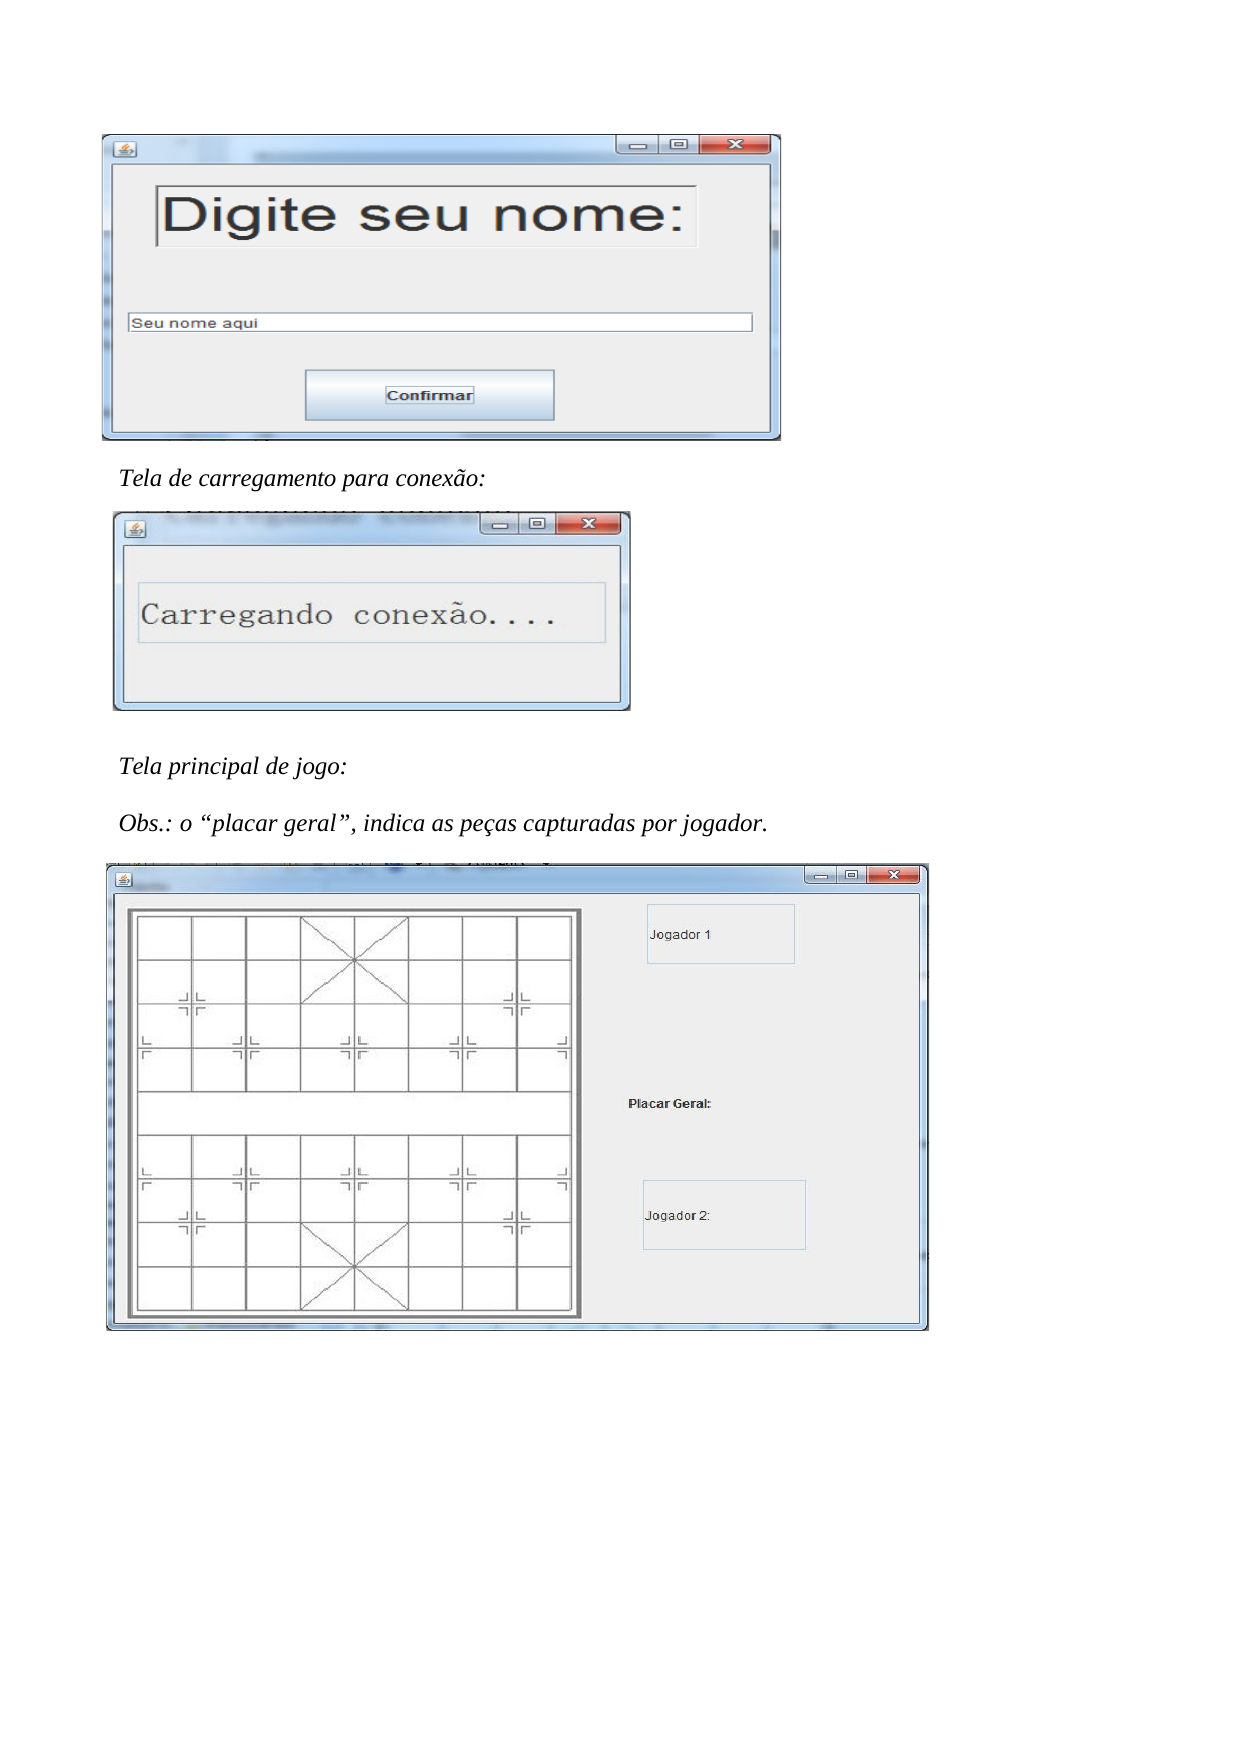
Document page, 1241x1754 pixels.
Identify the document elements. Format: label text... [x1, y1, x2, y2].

text Obs.: o “placar geral”, indica as peças capturadas por jogador. [118, 808, 1065, 837]
picture [101, 134, 782, 441]
text Tela principal de jogo: [118, 751, 1065, 779]
text Tela de carregamento para conexão: [118, 463, 1065, 492]
picture [106, 863, 930, 1331]
picture [112, 511, 631, 711]
